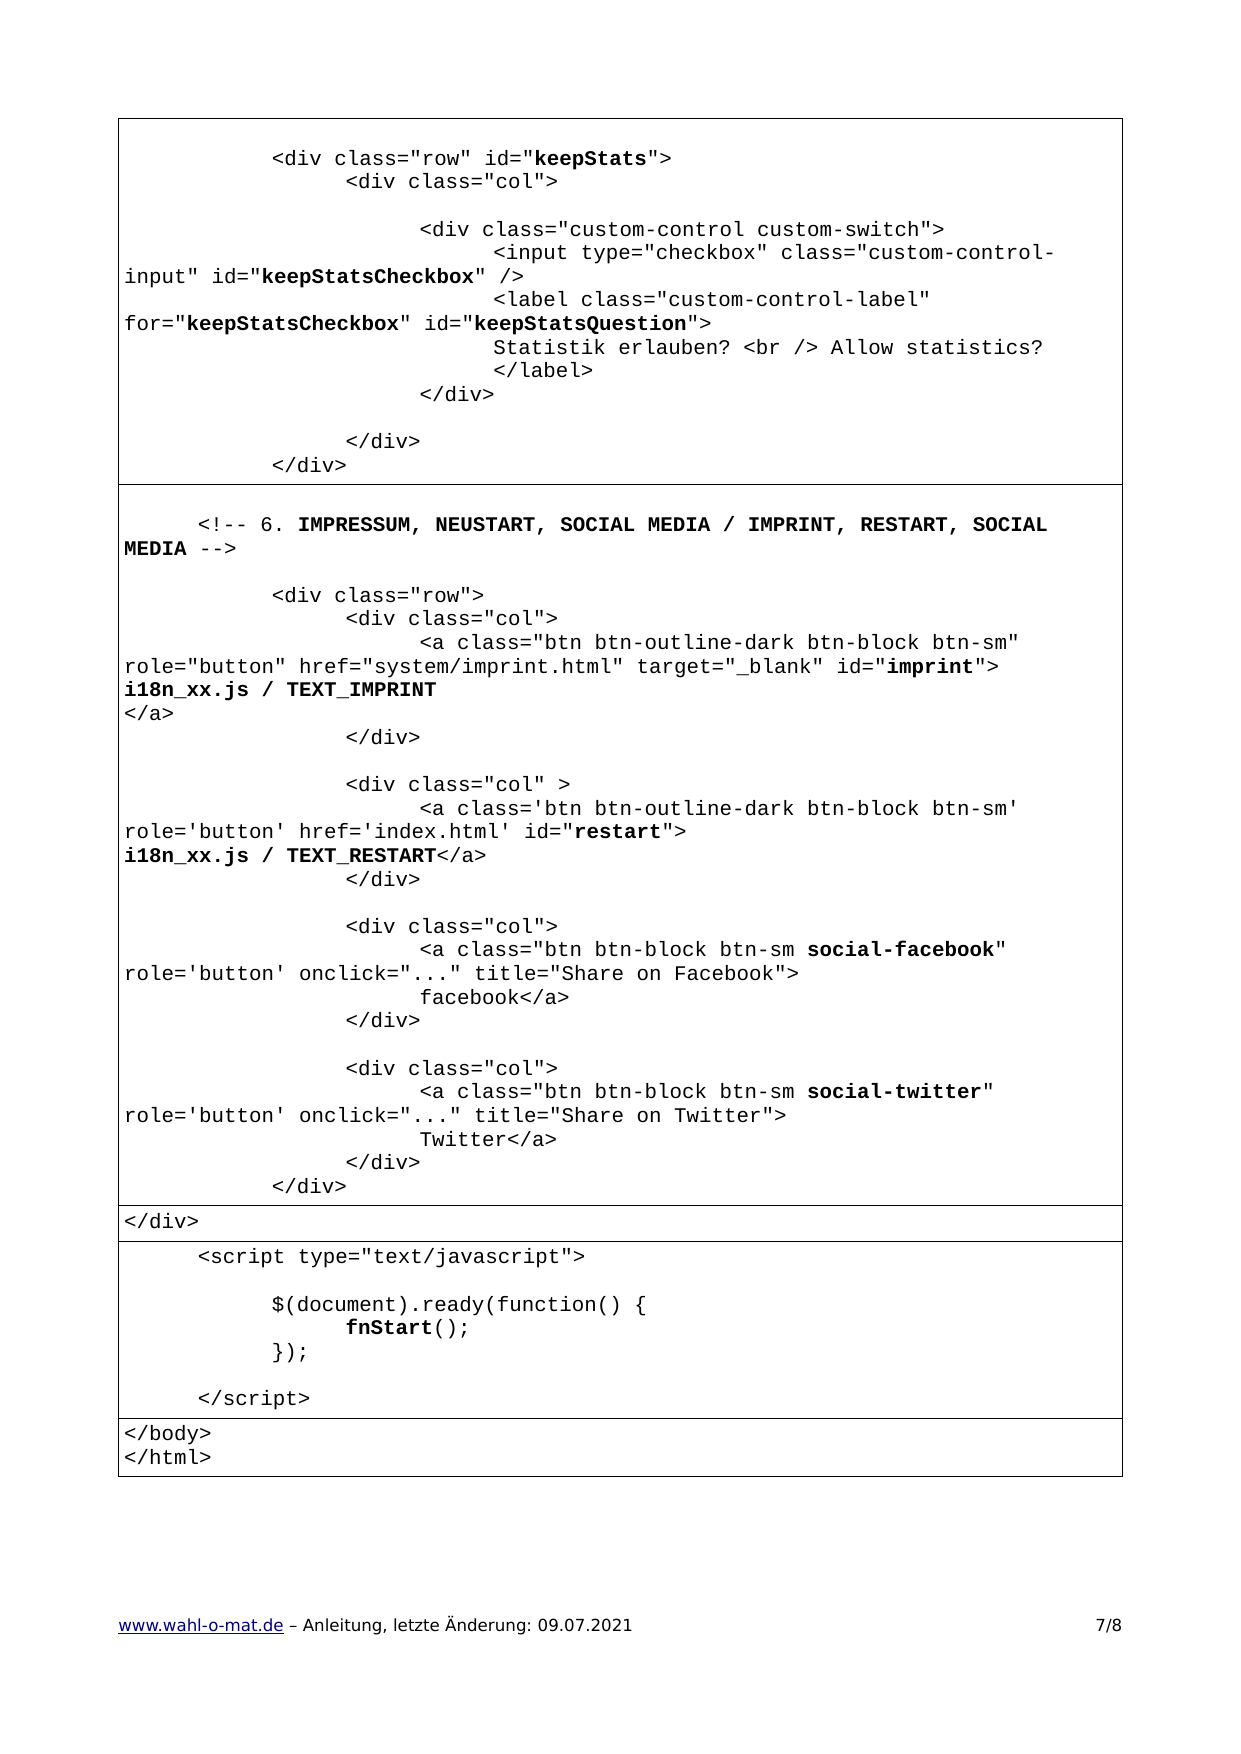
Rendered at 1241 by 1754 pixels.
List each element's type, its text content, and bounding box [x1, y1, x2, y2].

table_cell <!-- 6. IMPRESSUM, NEUSTART, SOCIAL MEDIA / IMPRINT, RESTART, SOCIAL MEDIA --> <div class="row"> <div class="col"> <a class="btn btn-outline-dark btn-block btn-sm" role="button" href="system/imprint.html" target="_blank" id="imprint"> i18n_xx.js / TEXT_IMPRINT </a> </div> <div class="col" > <a class='btn btn-outline-dark btn-block btn-sm' role='button' href='index.html' id="restart"> i18n_xx.js / TEXT_RESTART</a> </div> <div class="col"> <a class="btn btn-block btn-sm social-facebook" role='button' onclick="..." title="Share on Facebook"> facebook</a> </div> <div class="col"> <a class="btn btn-block btn-sm social-twitter" role='button' onclick="..." title="Share on Twitter"> Twitter</a> </div> </div> [119, 485, 1122, 1205]
table_cell </div> [119, 1206, 1122, 1241]
table_cell <div class="row" id="keepStats"> <div class="col"> <div class="custom-control custom-switch"> <input type="checkbox" class="custom-control-input" id="keepStatsCheckbox" /> <label class="custom-control-label" for="keepStatsCheckbox" id="keepStatsQuestion"> Statistik erlauben? <br /> Allow statistics? </label> </div> </div> </div> [119, 119, 1122, 484]
table_cell </body> </html> [119, 1419, 1122, 1476]
table_cell <script type="text/javascript"> $(document).ready(function() { fnStart(); }); </script> [119, 1242, 1122, 1418]
